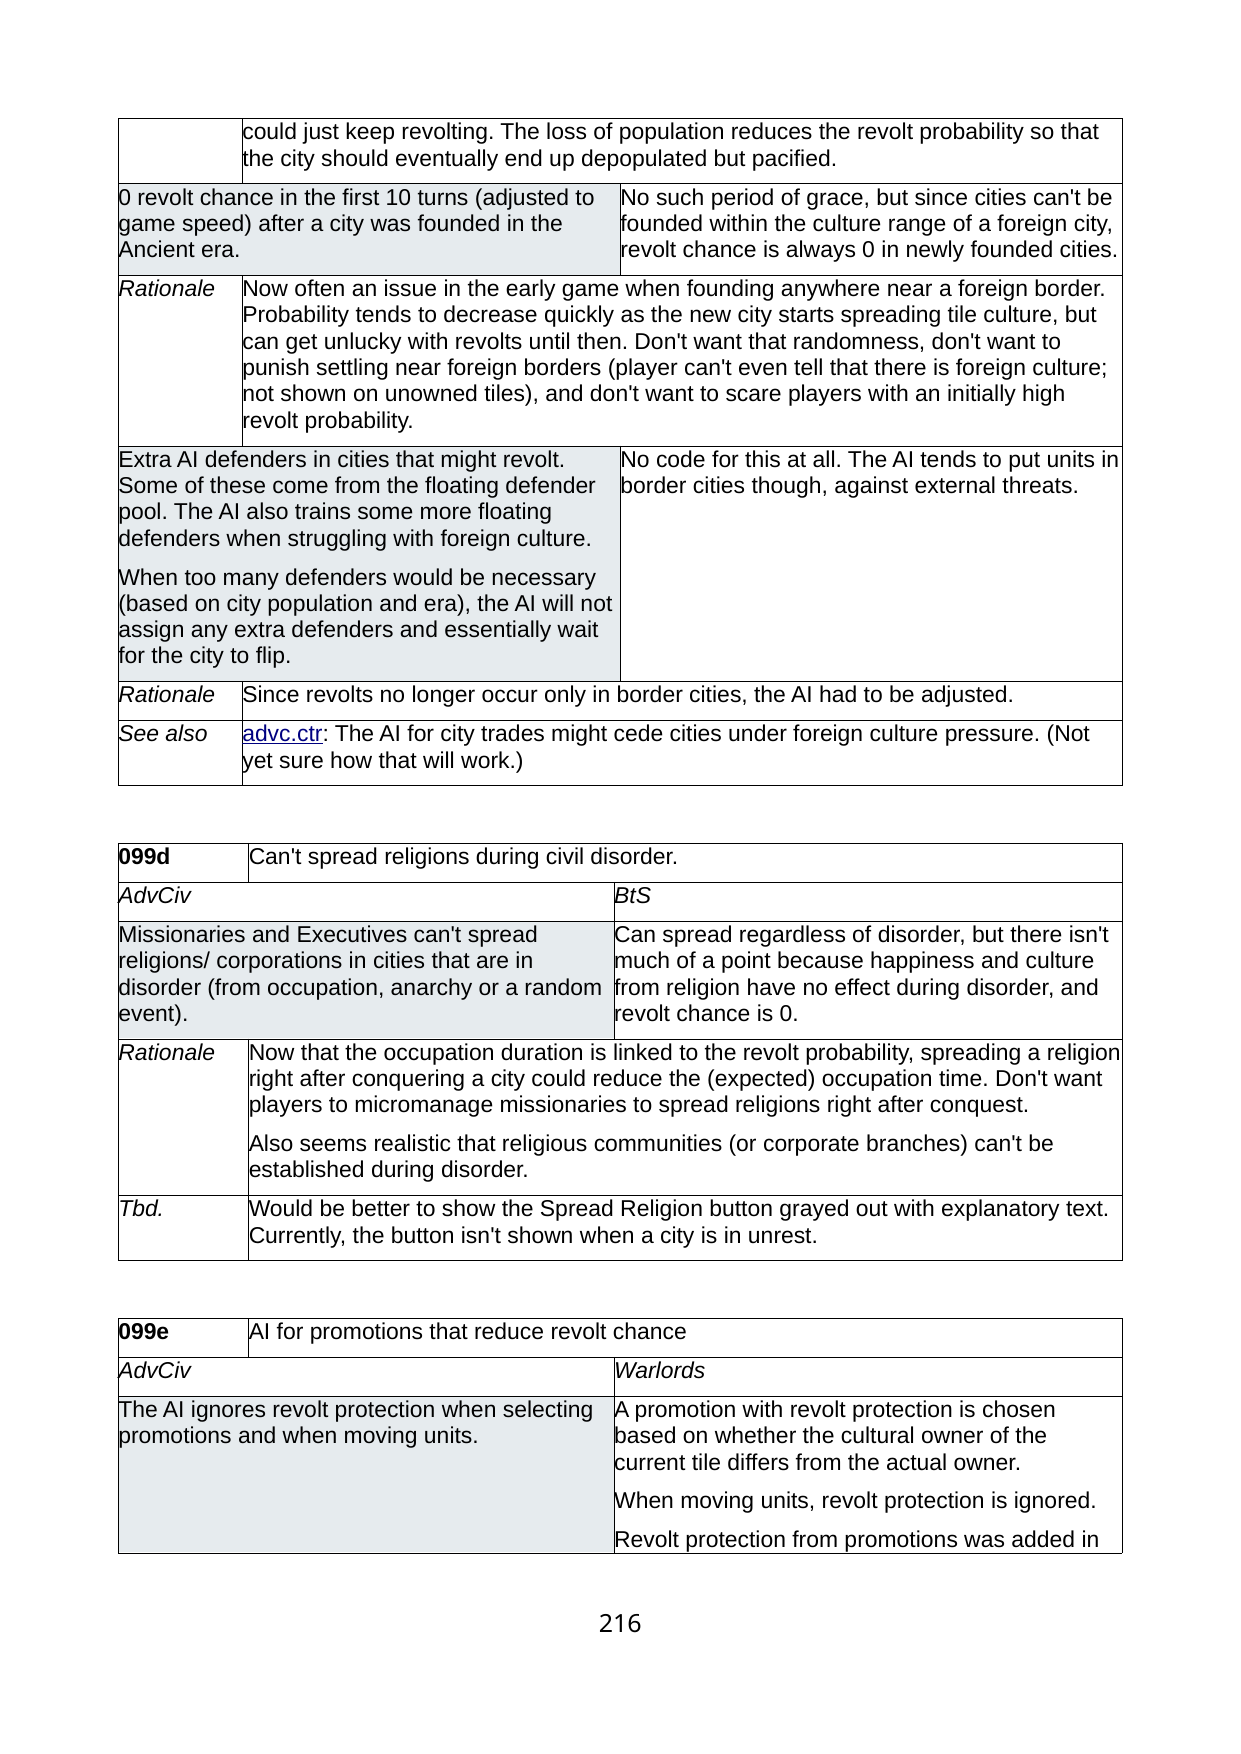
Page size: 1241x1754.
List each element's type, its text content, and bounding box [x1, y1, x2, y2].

table_cell The AI ignores revolt protection when selecting promotions and when moving units. [119, 1397, 614, 1552]
table_cell Rationale [119, 276, 242, 446]
table_cell Tbd. [119, 1196, 248, 1260]
table_cell See also [119, 721, 242, 785]
table_cell Since revolts no longer occur only in border cities, the AI had to be adjusted. [243, 682, 1122, 720]
table_cell Rationale [119, 1040, 248, 1195]
table_cell AdvCiv [119, 883, 614, 921]
table_cell Missionaries and Executives can't spread religions/ corporations in cities that are in disorder (from occupation, anarchy or a random event). [119, 922, 614, 1038]
table_cell could just keep revolting. The loss of population reduces the revolt probability so that the city should eventually end up depopulated but pacified. [243, 119, 1122, 183]
table_cell AdvCiv [119, 1358, 614, 1396]
table_header Can't spread religions during civil disorder. [249, 844, 1122, 882]
table_cell [119, 119, 242, 183]
table_cell Now that the occupation duration is linked to the revolt probability, spreading a religion right after conquering a city could reduce the (expected) occupation time. Don't want players to micromanage missionaries to spread religions right after conquest. Also seems realistic that religious communities (or corporate branches) can't be established during disorder. [249, 1040, 1122, 1195]
table_cell Extra AI defenders in cities that might revolt. Some of these come from the floating defender pool. The AI also trains some more floating defenders when struggling with foreign culture. When too many defenders would be necessary (based on city population and era), the AI will not assign any extra defenders and essentially wait for the city to flip. [119, 447, 620, 681]
table_cell BtS [615, 883, 1122, 921]
table_cell Can spread regardless of disorder, but there isn't much of a point because happiness and culture from religion have no effect during disorder, and revolt chance is 0. [615, 922, 1122, 1038]
table_cell No such period of grace, but since cities can't be founded within the culture range of a foreign city, revolt chance is always 0 in newly founded cities. [621, 184, 1122, 275]
table_header AI for promotions that reduce revolt chance [249, 1319, 1122, 1357]
table_cell Now often an issue in the early game when founding anywhere near a foreign border. Probability tends to decrease quickly as the new city starts spreading tile culture, but can get unlucky with revolts until then. Don't want that randomness, don't want to punish settling near foreign borders (player can't even tell that there is foreign culture; not shown on unowned tiles), and don't want to scare players with an initially high revolt probability. [243, 276, 1122, 446]
table_cell Rationale [119, 682, 242, 720]
table_header 099e [119, 1319, 248, 1357]
table_cell advc.ctr: The AI for city trades might cede cities under foreign culture pressure. (Not yet sure how that will work.) [243, 721, 1122, 785]
table_cell Would be better to show the Spread Religion button grayed out with explanatory text. Currently, the button isn't shown when a city is in unrest. [249, 1196, 1122, 1260]
table_cell Warlords [615, 1358, 1122, 1396]
table_cell 0 revolt chance in the first 10 turns (adjusted to game speed) after a city was founded in the Ancient era. [119, 184, 620, 275]
table_header 099d [119, 844, 248, 882]
table_cell No code for this at all. The AI tends to put units in border cities though, against external threats. [621, 447, 1122, 681]
table_cell A promotion with revolt protection is chosen based on whether the cultural owner of the current tile differs from the actual owner. When moving units, revolt protection is ignored. Revolt protection from promotions was added in [615, 1397, 1122, 1552]
